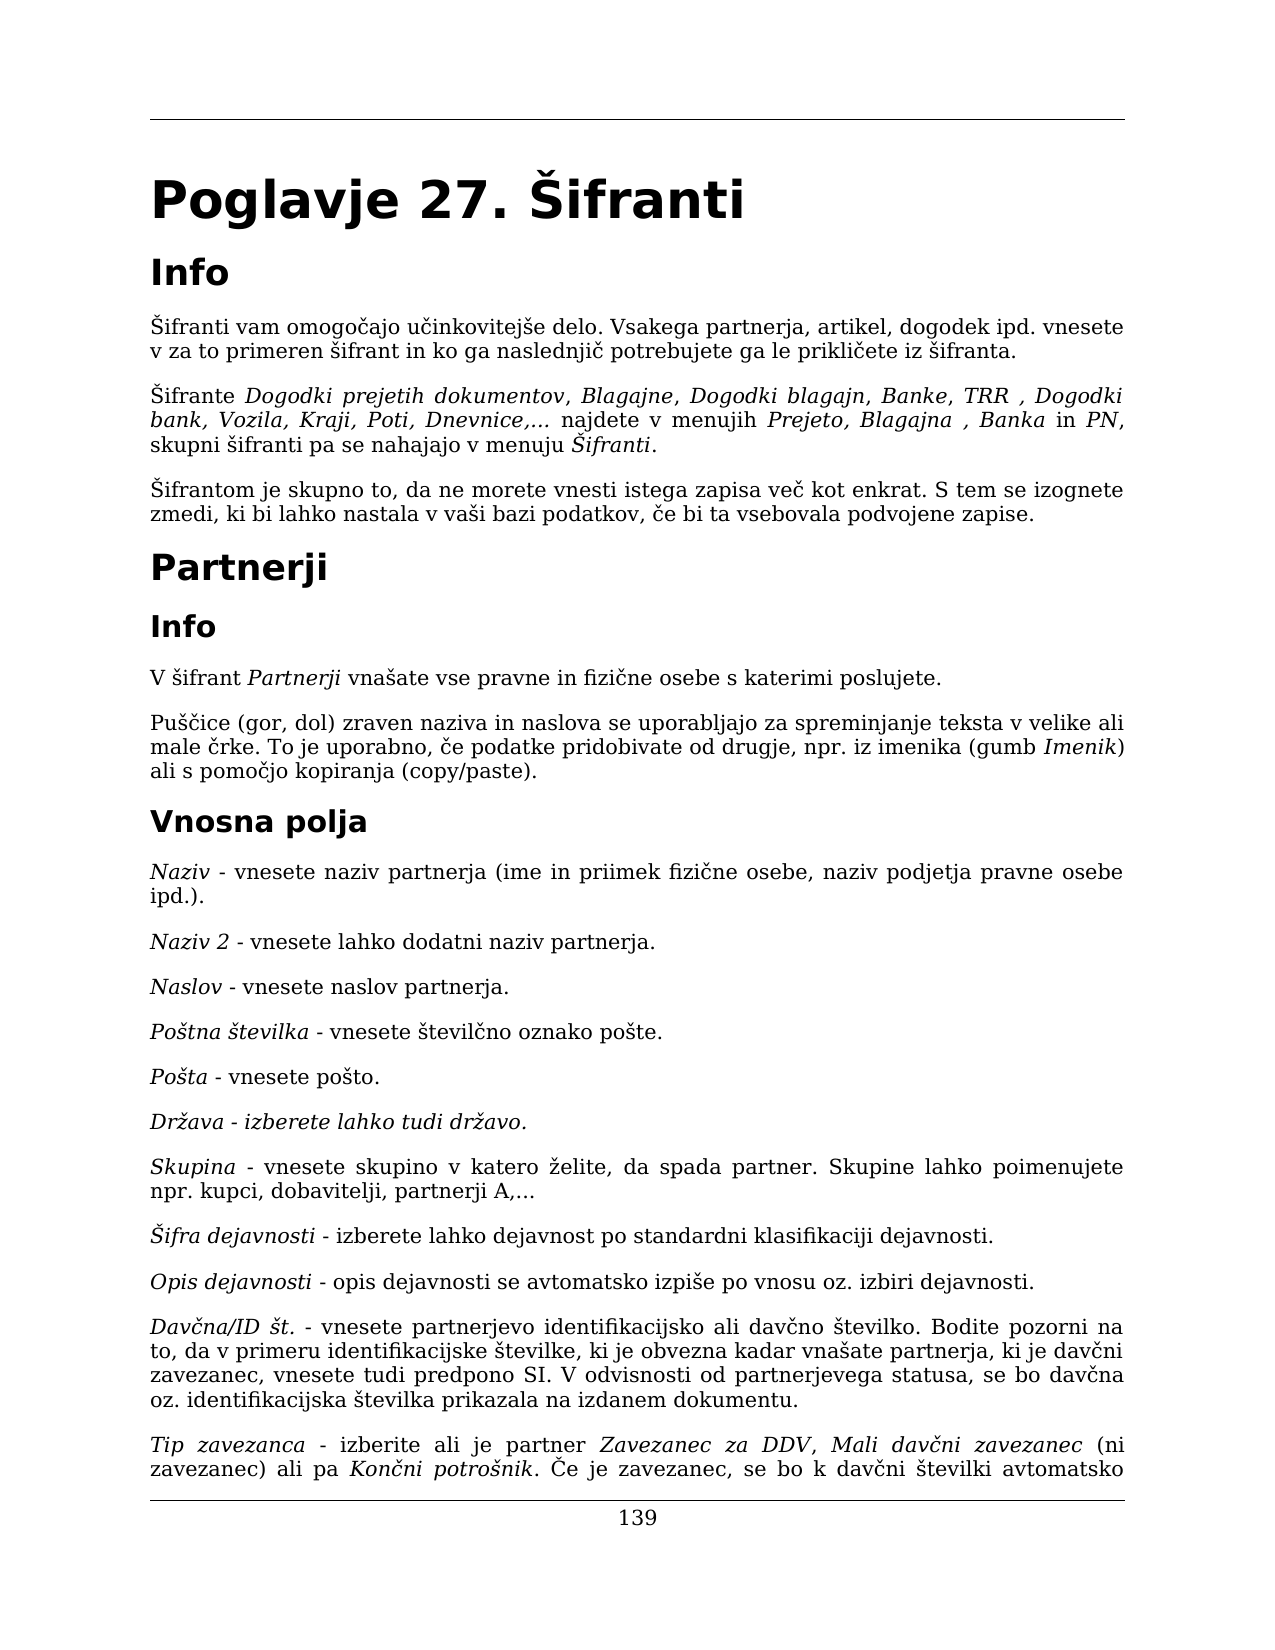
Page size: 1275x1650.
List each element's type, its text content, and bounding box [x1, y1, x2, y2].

text Naziv - vnesete naziv partnerja (ime in priimek fizične osebe, naziv podjetja pravne osebe ipd.). [150, 860, 1125, 909]
text Poštna številka - vnesete številčno oznako pošte. [150, 1020, 1125, 1044]
text Naslov - vnesete naslov partnerja. [150, 975, 1125, 999]
text Opis dejavnosti - opis dejavnosti se avtomatsko izpiše po vnosu oz. izbiri dejavnosti. [150, 1270, 1125, 1294]
text Šifrantom je skupno to, da ne morete vnesti istega zapisa več kot enkrat. S tem se izognete zmedi, ki bi lahko nastala v vaši bazi podatkov, če bi ta vsebovala podvojene zapise. [150, 478, 1125, 526]
text Šifra dejavnosti - izberete lahko dejavnost po standardni klasifikaciji dejavnosti. [150, 1224, 1125, 1249]
text Skupina - vnesete skupino v katero želite, da spada partner. Skupine lahko poimenujete npr. kupci, dobavitelji, partnerji A,... [150, 1155, 1125, 1204]
text Tip zavezanca - izberite ali je partner Zavezanec za DDV, Mali davčni zavezanec (ni zavezanec) ali pa Končni potrošnik. Če je zavezanec, se bo k davčni številki avtomatsko [150, 1433, 1125, 1481]
text Poglavje 27. Šifranti [150, 171, 1125, 231]
text Vnosna polja [150, 804, 1125, 839]
text Puščice (gor, dol) zraven naziva in naslova se uporabljajo za spreminjanje teksta v velike ali male črke. To je uporabno, če podatke pridobivate od drugje, npr. iz imenika (gumb Imenik) ali s pomočjo kopiranja (copy/paste). [150, 711, 1125, 784]
text Partnerji [150, 547, 1125, 589]
text Info [150, 252, 1125, 294]
text Info [150, 610, 1125, 645]
text Pošta - vnesete pošto. [150, 1065, 1125, 1089]
text Davčna/ID št. - vnesete partnerjevo identifikacijsko ali davčno številko. Bodite pozorni na to, da v primeru identifikacijske številke, ki je obvezna kadar vnašate partnerja, ki je davčni zavezanec, vnesete tudi predpono SI. V odvisnosti od partnerjevega statusa, se bo davčna oz. identifikacijska številka prikazala na izdanem dokumentu. [150, 1315, 1125, 1412]
text V šifrant Partnerji vnašate vse pravne in fizične osebe s katerimi poslujete. [150, 666, 1125, 690]
text Šifrante Dogodki prejetih dokumentov, Blagajne, Dogodki blagajn, Banke, TRR , Dogodki bank, Vozila, Kraji, Poti, Dnevnice,... najdete v menujih Prejeto, Blagajna , Banka in PN, skupni šifranti pa se nahajajo v menuju Šifranti. [150, 384, 1125, 457]
text Država - izberete lahko tudi državo. [150, 1110, 1125, 1134]
text Naziv 2 - vnesete lahko dodatni naziv partnerja. [150, 930, 1125, 954]
text Šifranti vam omogočajo učinkovitejše delo. Vsakega partnerja, artikel, dogodek ipd. vnesete v za to primeren šifrant in ko ga naslednjič potrebujete ga le prikličete iz šifranta. [150, 315, 1125, 363]
